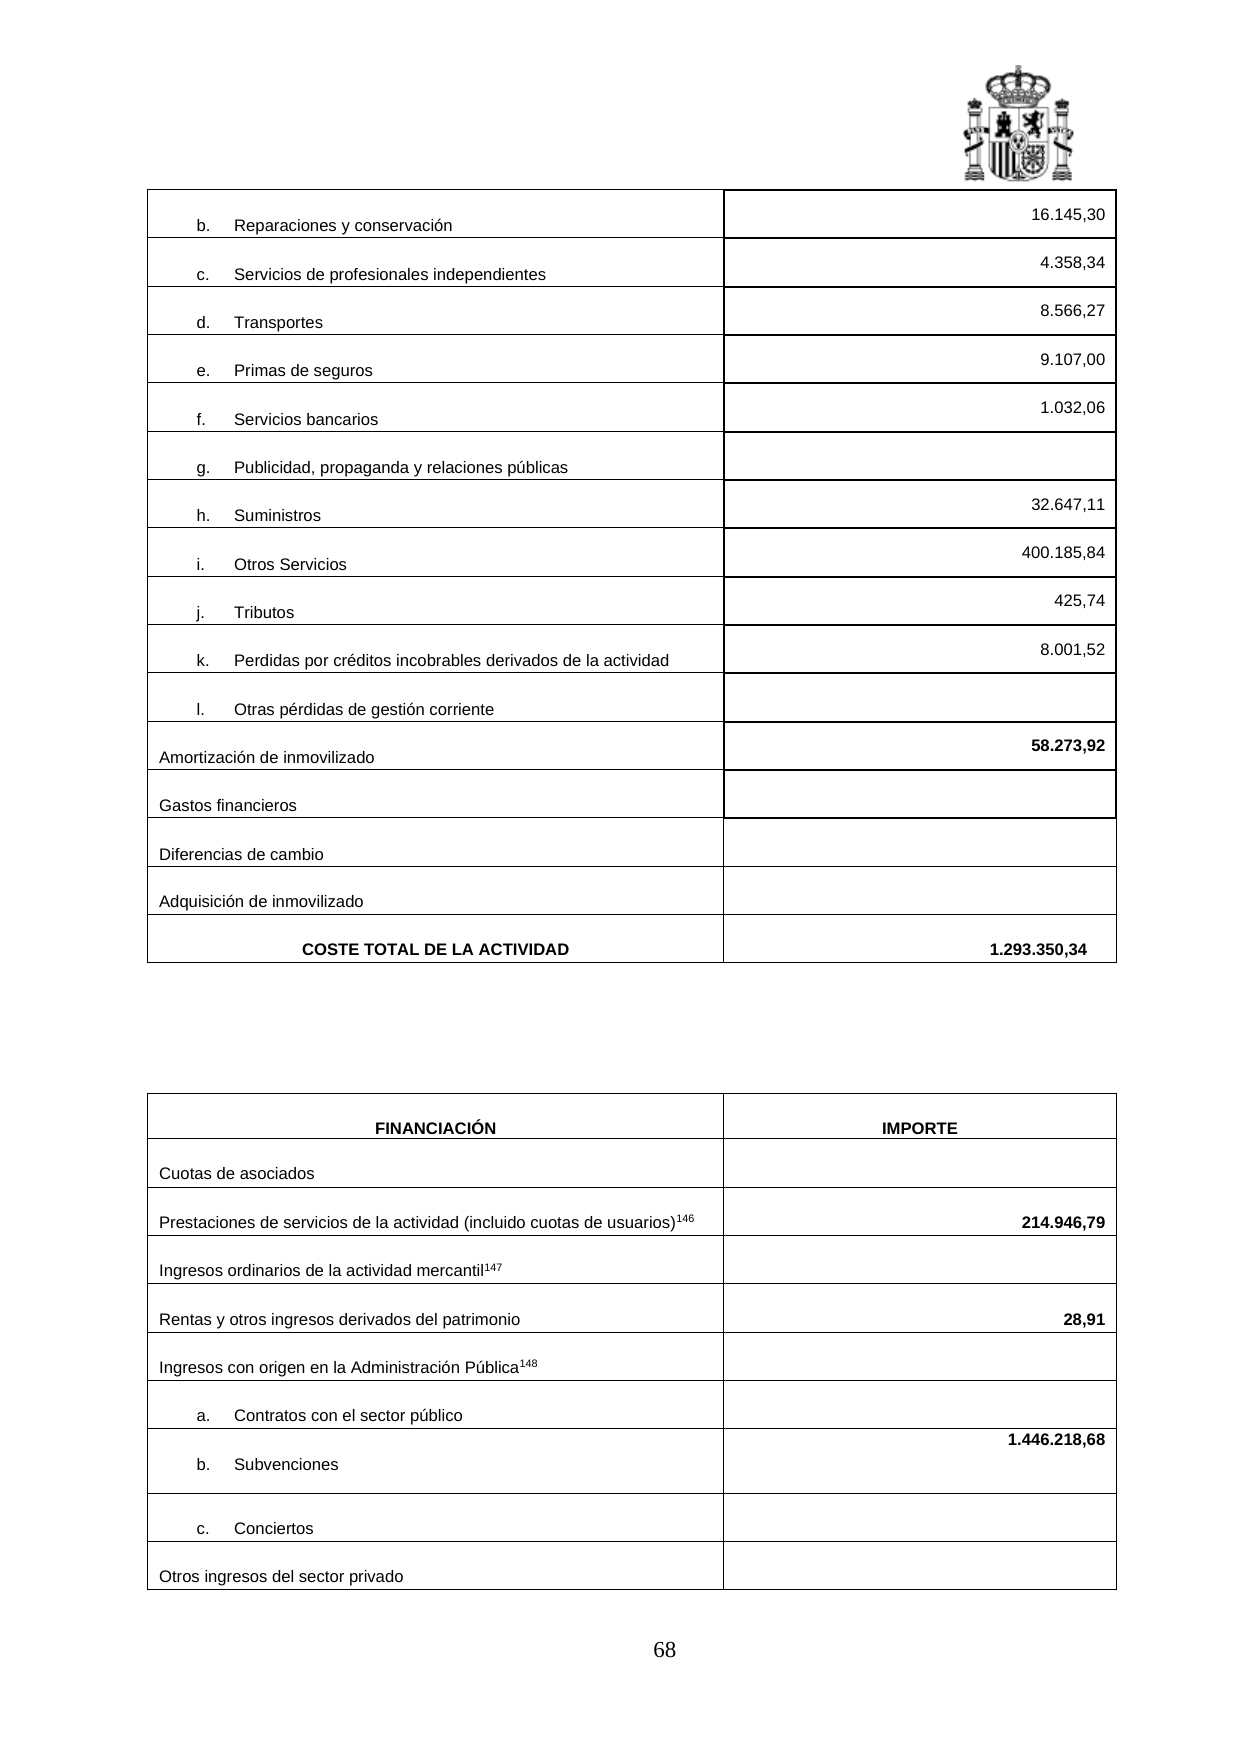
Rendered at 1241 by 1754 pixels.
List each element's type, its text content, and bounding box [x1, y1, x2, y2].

table_cell 4.358,34 [725, 239, 1115, 286]
table_cell Gastos financieros [148, 770, 723, 817]
table_cell 9.107,00 [725, 336, 1115, 382]
table_cell Conciertos [148, 1494, 723, 1541]
table_header FINANCIACIÓN [148, 1094, 723, 1138]
table_cell Suministros [148, 480, 723, 527]
table_cell Otras pérdidas de gestión corriente [148, 673, 723, 721]
table_cell [725, 433, 1115, 479]
table_cell Reparaciones y conservación [148, 190, 723, 237]
table_cell Ingresos con origen en la Administración Pública [148, 1333, 723, 1380]
table_cell Adquisición de inmovilizado [148, 867, 723, 914]
table_cell 214.946,79 [724, 1188, 1116, 1235]
table_cell [725, 674, 1115, 721]
table_cell [724, 1236, 1116, 1283]
table_cell [724, 1542, 1116, 1589]
table_cell 58.273,92 [725, 723, 1115, 769]
table_cell [724, 1333, 1116, 1380]
table_cell [724, 1381, 1116, 1428]
table_cell Otros ingresos del sector privado [148, 1542, 723, 1589]
table_cell 16.145,30 [725, 191, 1115, 237]
table_cell Prestaciones de servicios de la actividad (incluido cuotas de usuarios) [148, 1188, 723, 1235]
table_cell Primas de seguros [148, 335, 723, 382]
table_cell Cuotas de asociados [148, 1139, 723, 1187]
table_cell Servicios de profesionales independientes [148, 238, 723, 286]
table_cell [725, 771, 1115, 817]
table_cell Subvenciones [148, 1429, 723, 1493]
table_cell [724, 867, 1116, 914]
table_cell 425,74 [725, 578, 1115, 624]
table_cell 1.293.350,34 [724, 915, 1116, 962]
table_cell Servicios bancarios [148, 383, 723, 431]
table_cell Amortización de inmovilizado [148, 722, 723, 769]
table_cell 28,91 [724, 1284, 1116, 1332]
table_cell COSTE TOTAL DE LA ACTIVIDAD [148, 915, 723, 962]
table_cell 1.446.218,68 [724, 1429, 1116, 1493]
table_cell 1.032,06 [725, 384, 1115, 431]
table_cell 32.647,11 [725, 481, 1115, 527]
table_cell Contratos con el sector público [148, 1381, 723, 1428]
table_cell 8.001,52 [725, 626, 1115, 672]
table_cell Otros Servicios [148, 528, 723, 576]
table_cell 400.185,84 [725, 529, 1115, 576]
table_cell Diferencias de cambio [148, 818, 723, 866]
table_cell 8.566,27 [725, 288, 1115, 334]
table_cell Perdidas por créditos incobrables derivados de la actividad [148, 625, 723, 672]
table_cell Ingresos ordinarios de la actividad mercantil [148, 1236, 723, 1283]
table_header IMPORTE [724, 1094, 1116, 1138]
table_cell [724, 1494, 1116, 1541]
table_cell Rentas y otros ingresos derivados del patrimonio [148, 1284, 723, 1332]
table_cell [724, 1139, 1116, 1187]
table_cell [724, 819, 1116, 866]
table_cell Publicidad, propaganda y relaciones públicas [148, 432, 723, 479]
table_cell Transportes [148, 287, 723, 334]
table_cell Tributos [148, 577, 723, 624]
